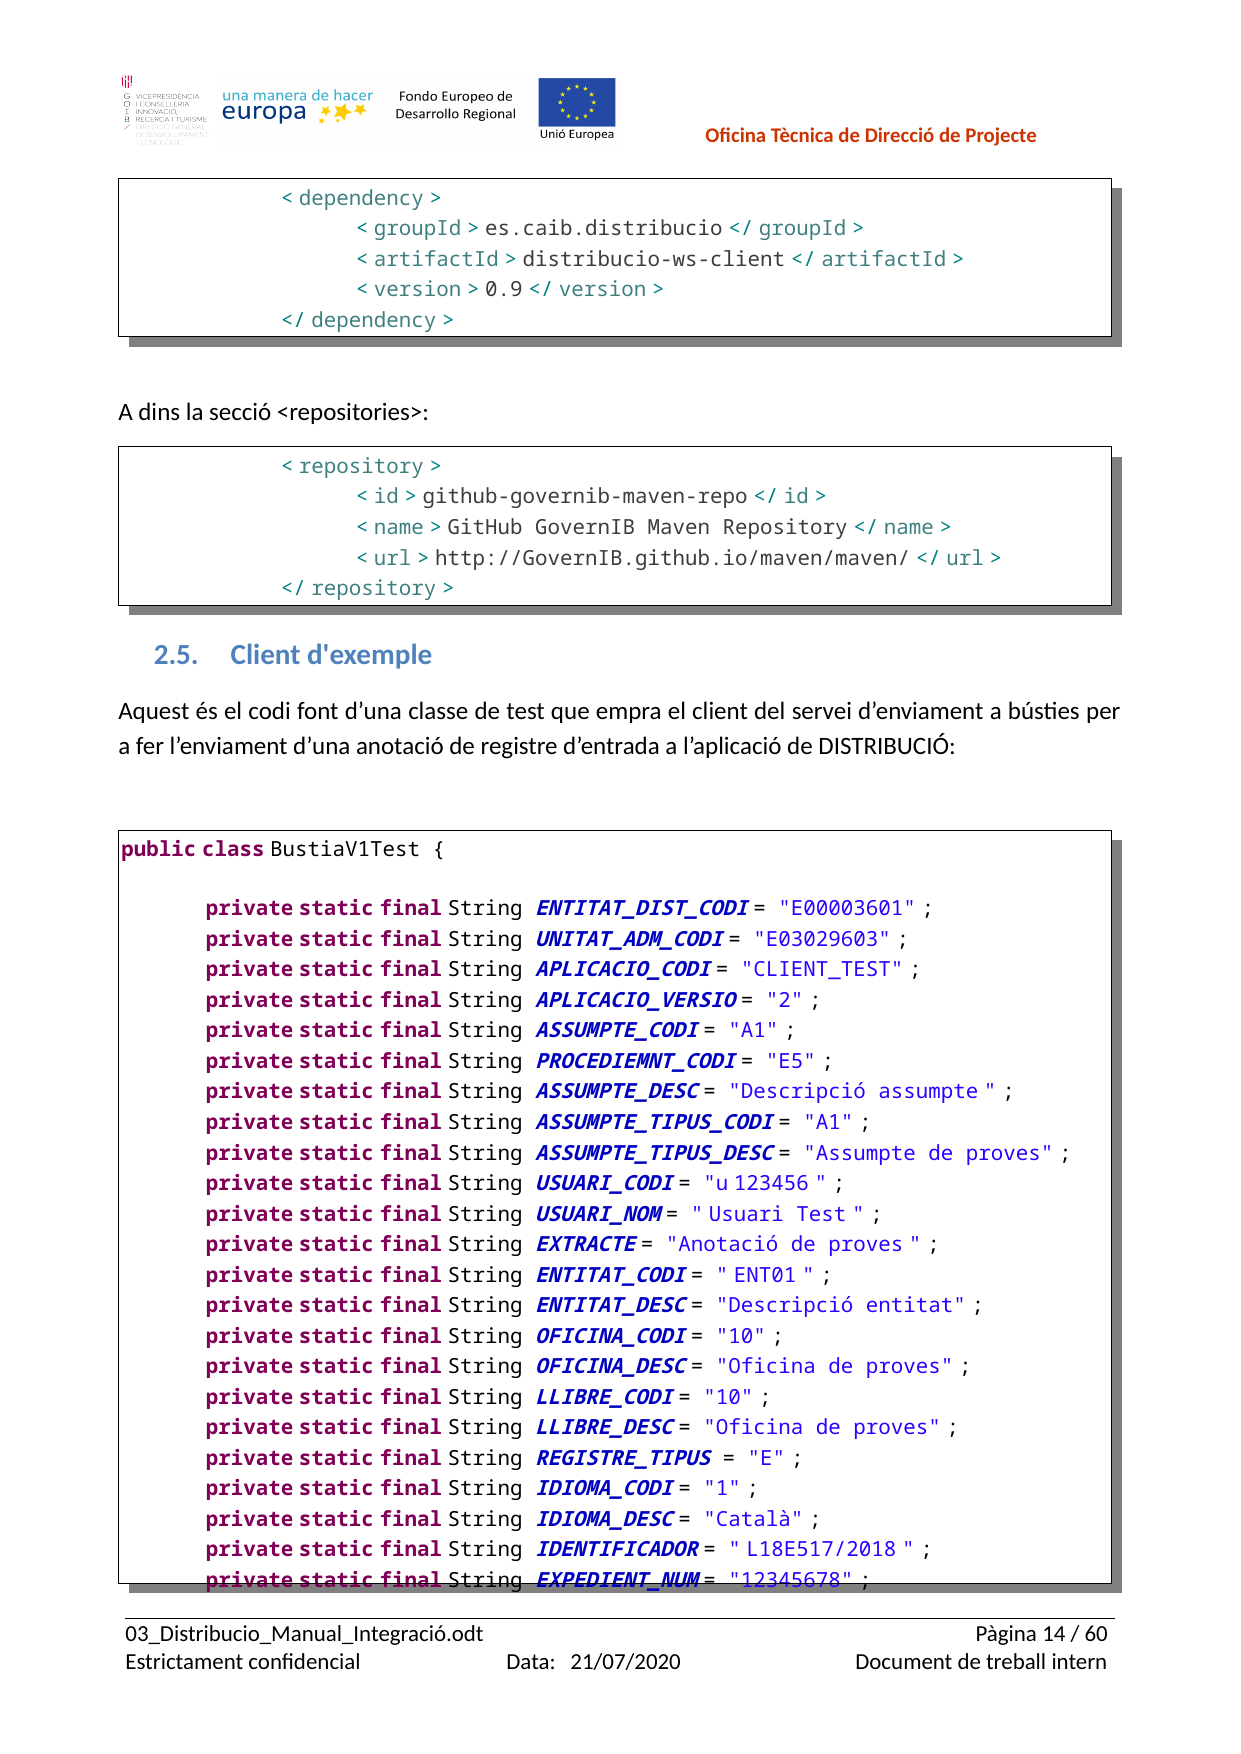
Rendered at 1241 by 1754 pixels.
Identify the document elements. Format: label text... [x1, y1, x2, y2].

text < repository > [119, 447, 1111, 477]
text </ repository > [119, 568, 1111, 605]
text private static final String ENTITAT_DESC = "Descripció entitat" ; [119, 1285, 1111, 1316]
text </ dependency > [119, 300, 1111, 336]
text private static final String ASSUMPTE_TIPUS_DESC = "Assumpte de proves" ; [119, 1133, 1111, 1163]
text private static final String OFICINA_CODI = "10" ; [119, 1316, 1111, 1346]
text private static final String EXPEDIENT_NUM = "12345678" ; [119, 1560, 1111, 1583]
text private static final String OFICINA_DESC = "Oficina de proves" ; [119, 1346, 1111, 1377]
text private static final String USUARI_CODI = "u 123456 " ; [119, 1163, 1111, 1194]
text < version > 0.9 </ version > [119, 269, 1111, 300]
text public class BustiaV1Test { [119, 831, 1111, 863]
text private static final String ASSUMPTE_DESC = "Descripció assumpte " ; [119, 1072, 1111, 1102]
text private static final String LLIBRE_CODI = "10" ; [119, 1377, 1111, 1407]
text private static final String LLIBRE_DESC = "Oficina de proves" ; [119, 1407, 1111, 1438]
text private static final String IDIOMA_CODI = "1" ; [119, 1468, 1111, 1499]
text < groupId > es.caib.distribucio </ groupId > [119, 208, 1111, 239]
picture [219, 73, 621, 147]
text < artifactId > distribucio-ws-client </ artifactId > [119, 239, 1111, 269]
text private static final String APLICACIO_VERSIO = "2" ; [119, 980, 1111, 1011]
text < name > GitHub GovernIB Maven Repository </ name > [119, 507, 1111, 538]
text < id > github-governib-maven-repo </ id > [119, 477, 1111, 507]
picture [118, 73, 213, 147]
text private static final String ENTITAT_DIST_CODI = "E00003601" ; [119, 888, 1111, 919]
text private static final String ENTITAT_CODI = " ENT01 " ; [119, 1255, 1111, 1285]
text private static final String PROCEDIEMNT_CODI = "E5" ; [119, 1041, 1111, 1072]
text private static final String ASSUMPTE_CODI = "A1" ; [119, 1011, 1111, 1041]
text < url > http://GovernIB.github.io/maven/maven/ </ url > [119, 538, 1111, 568]
subtitle Client d'exemple [153, 636, 1122, 672]
text A dins la secció <repositories>: [118, 397, 1122, 427]
text private static final String IDIOMA_DESC = "Català" ; [119, 1499, 1111, 1529]
text private static final String IDENTIFICADOR = " L18E517/2018 " ; [119, 1529, 1111, 1560]
text private static final String UNITAT_ADM_CODI = "E03029603" ; [119, 919, 1111, 949]
text private static final String ASSUMPTE_TIPUS_CODI = "A1" ; [119, 1102, 1111, 1133]
text < dependency > [119, 179, 1111, 208]
text private static final String APLICACIO_CODI = "CLIENT_TEST" ; [119, 949, 1111, 980]
text private static final String USUARI_NOM = " Usuari Test " ; [119, 1194, 1111, 1224]
text Aquest és el codi font d’una classe de test que empra el client del servei d’enviament a bústies per a fer l’enviament d’una anotació de registre d’entrada a l’aplicació de DISTRIBUCIÓ: [118, 695, 1122, 761]
text private static final String REGISTRE_TIPUS = "E" ; [119, 1438, 1111, 1468]
text private static final String EXTRACTE = "Anotació de proves " ; [119, 1224, 1111, 1255]
